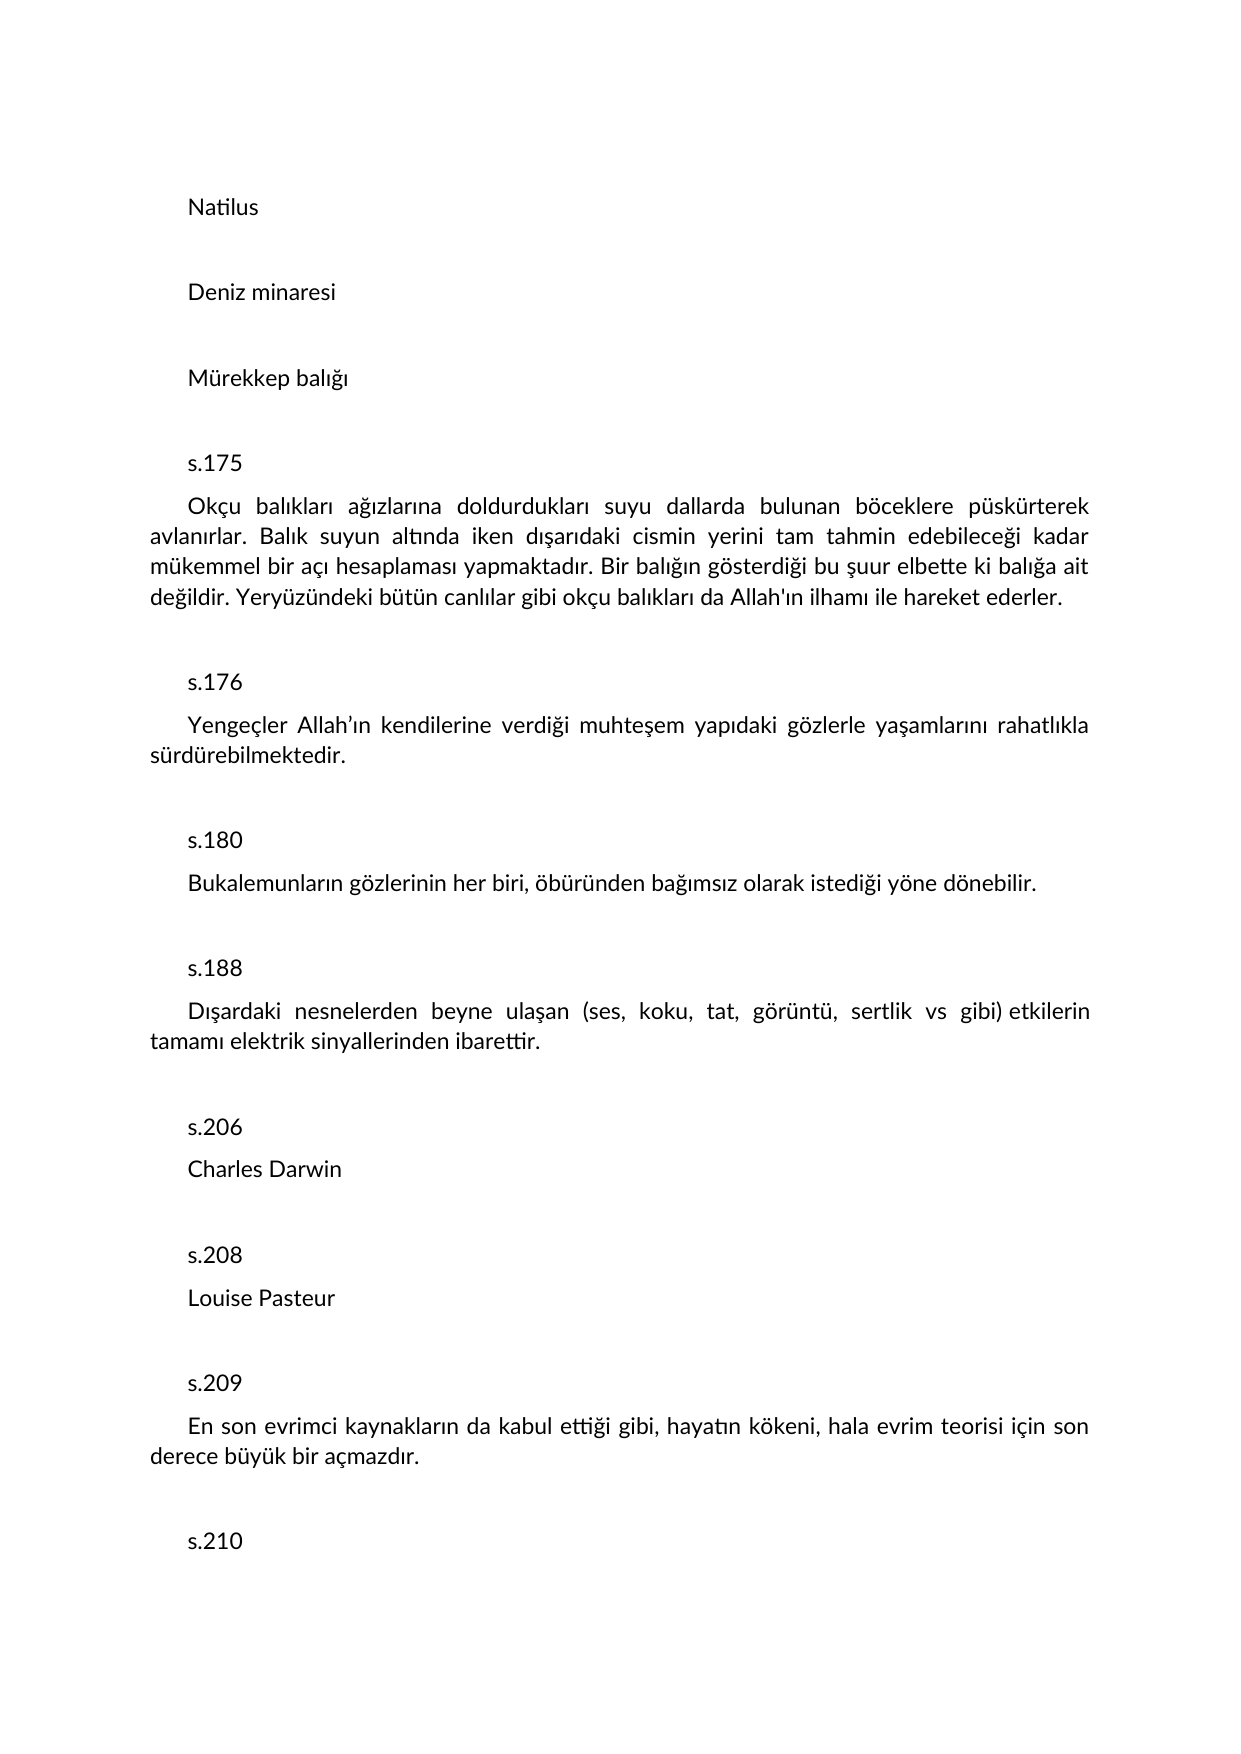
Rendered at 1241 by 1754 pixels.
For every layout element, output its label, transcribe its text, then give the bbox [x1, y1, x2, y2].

text Bukalemunların gözlerinin her biri, öbüründen bağımsız olarak istediği yöne dönebilir. [150, 869, 1090, 896]
text s.206 [150, 1112, 1090, 1140]
text En son evrimci kaynakların da kabul ettiği gibi, hayatın kökeni, hala evrim teorisi için son derece büyük bir açmazdır. [150, 1411, 1090, 1469]
text s.176 [150, 668, 1090, 695]
text s.208 [150, 1241, 1090, 1268]
text s.210 [150, 1527, 1090, 1554]
text Okçu balıkları ağızlarına doldurdukları suyu dallarda bulunan böceklere püskürterek avlanırlar. Balık suyun altında iken dışarıdaki cismin yerini tam tahmin edebileceği kadar mükemmel bir açı hesaplaması yapmaktadır. Bir balığın gösterdiği bu şuur elbette ki balığa ait değildir. Yeryüzündeki bütün canlılar gibi okçu balıkları da Allah'ın ilhamı ile hareket ederler. [150, 492, 1090, 610]
text Dışardaki nesnelerden beyne ulaşan (ses, koku, tat, görüntü, sertlik vs gibi) etkilerin tamamı elektrik sinyallerinden ibarettir. [150, 997, 1090, 1054]
text s.209 [150, 1369, 1090, 1396]
text Mürekkep balığı [150, 363, 1090, 391]
text s.180 [150, 826, 1090, 853]
text Yengeçler Allah’ın kendilerine verdiği muhteşem yapıdaki gözlerle yaşamlarını rahatlıkla sürdürebilmektedir. [150, 710, 1090, 768]
text s.188 [150, 954, 1090, 982]
text Charles Darwin [150, 1155, 1090, 1183]
text Louise Pasteur [150, 1283, 1090, 1311]
text Deniz minaresi [150, 278, 1090, 306]
text Natilus [150, 193, 1090, 220]
text s.175 [150, 449, 1090, 476]
